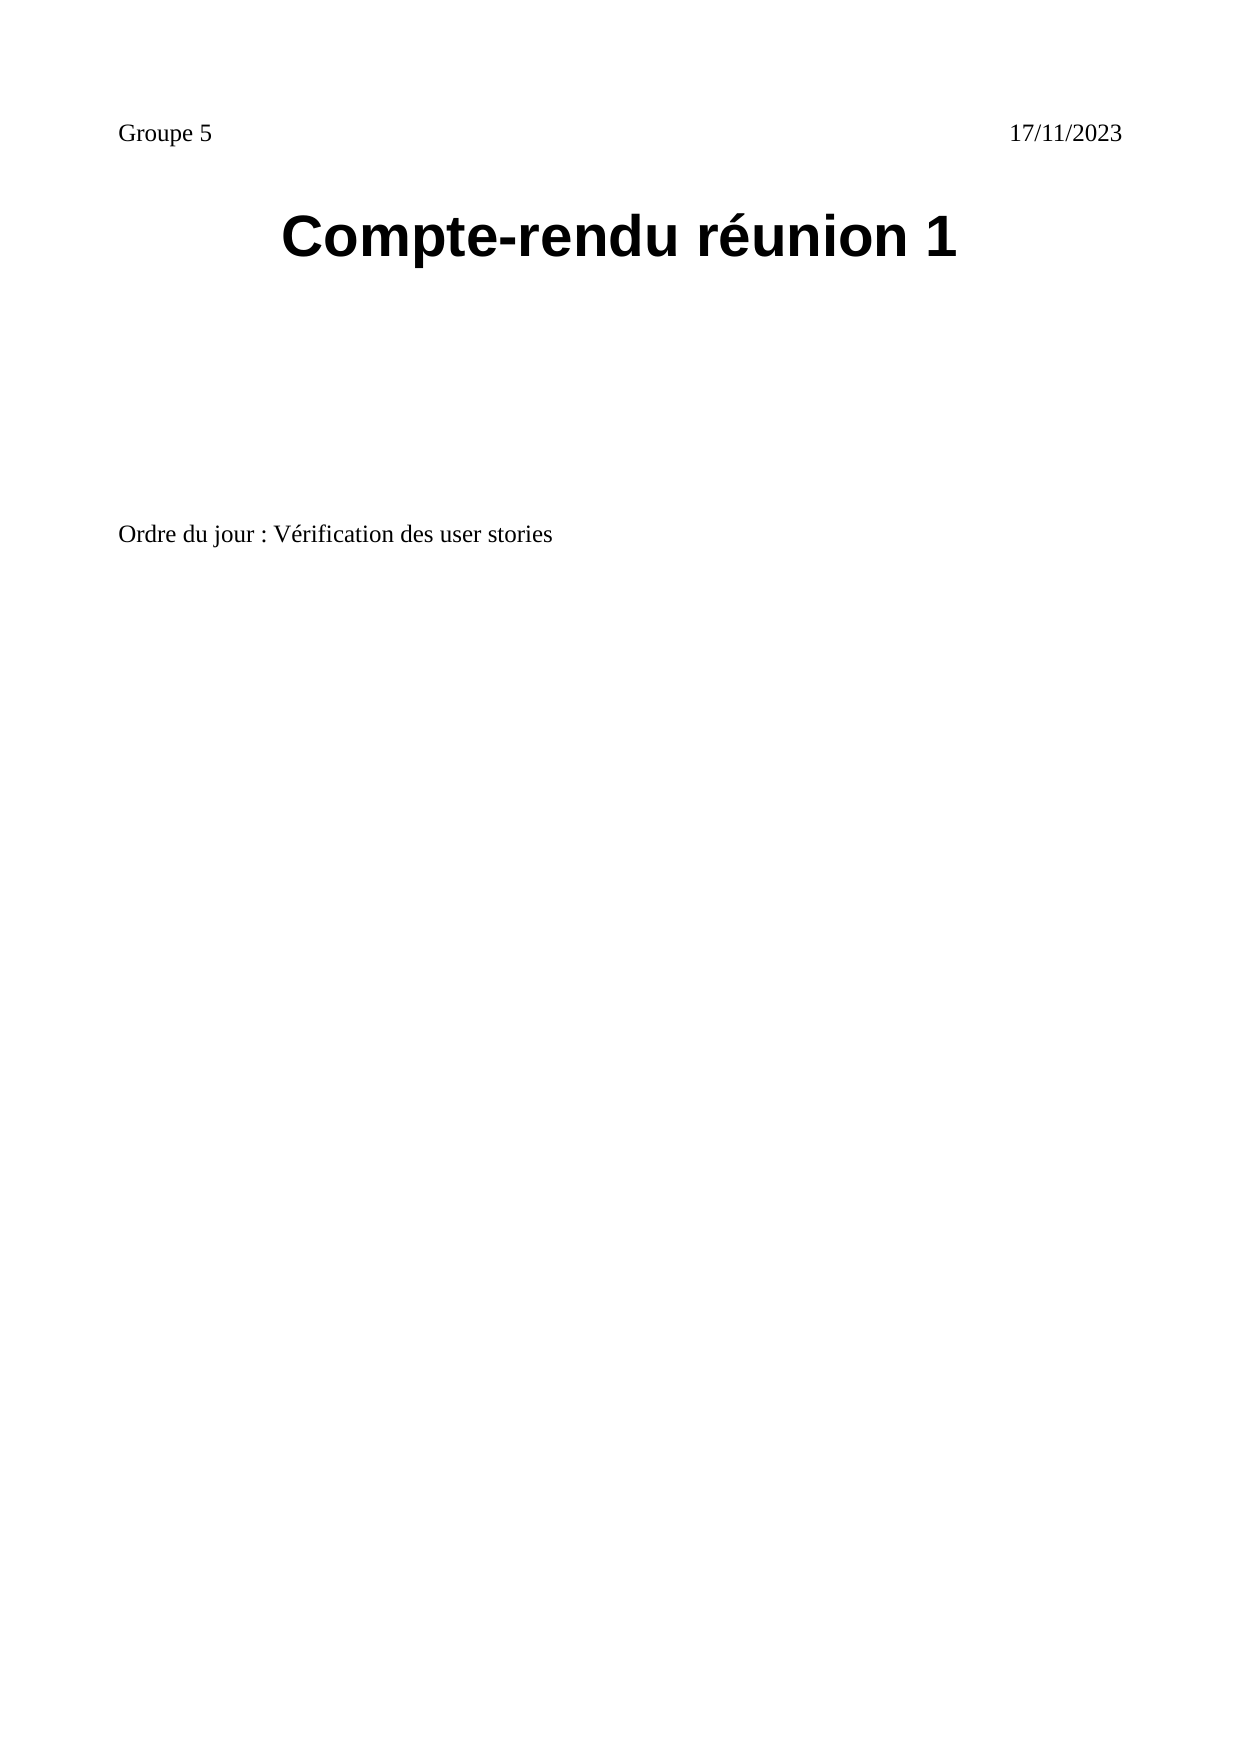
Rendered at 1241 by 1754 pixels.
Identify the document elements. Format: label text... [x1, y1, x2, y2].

title Compte-rendu réunion 1 [118, 201, 1122, 268]
text Ordre du jour : Vérification des user stories [118, 519, 1122, 548]
